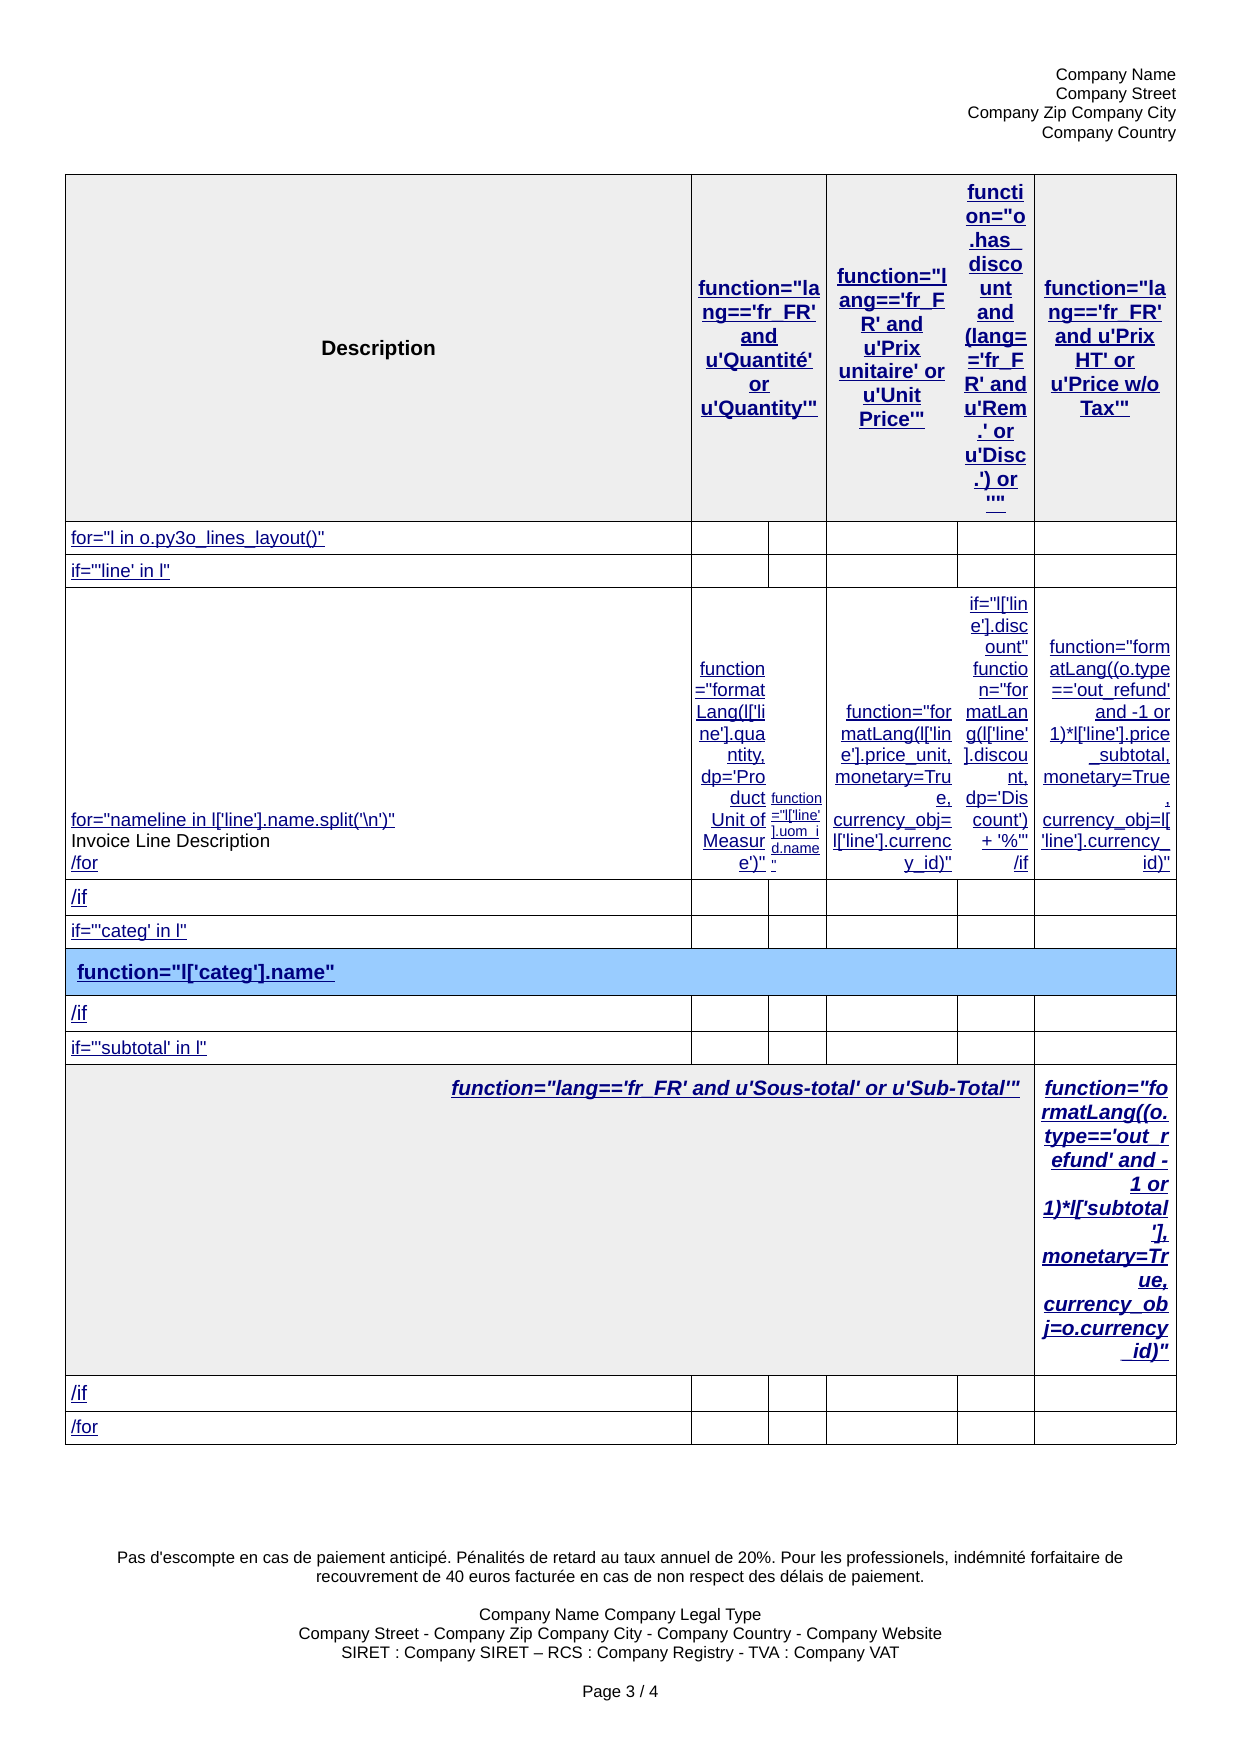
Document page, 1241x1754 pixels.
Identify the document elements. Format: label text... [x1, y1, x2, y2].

table_cell if="'line' in l" [66, 555, 691, 587]
table_cell function="formatLang(l['line'].quantity, dp='Product Unit of Measure')" [692, 588, 768, 879]
table_cell function="l['categ'].name" [66, 949, 1176, 995]
table_cell [692, 1032, 768, 1064]
table_cell [1035, 880, 1176, 914]
table_cell [958, 522, 1034, 554]
table_cell [769, 996, 826, 1031]
table_cell for="l in o.py3o_lines_layout()" [66, 522, 691, 554]
table_cell /for [66, 1412, 691, 1444]
table_cell [692, 1412, 768, 1444]
table_cell [958, 1032, 1034, 1064]
table_cell [1035, 1376, 1176, 1411]
table_cell [692, 1376, 768, 1411]
table_cell [958, 916, 1034, 948]
table_cell [1035, 916, 1176, 948]
table_cell [692, 555, 768, 587]
table_cell [1035, 522, 1176, 554]
table_cell function="formatLang((o.type=='out_refund' and -1 or 1)*l['line'].price_subtotal, monetary=True, currency_obj=l['line'].currency_id)" [1035, 588, 1176, 879]
table_cell function="l['line'].uom_id.name" [768, 588, 826, 879]
table_cell /if [66, 1376, 691, 1411]
table_cell [827, 522, 957, 554]
table_header Description [66, 175, 691, 521]
table_cell [958, 996, 1034, 1031]
table_cell for="nameline in l['line'].name.split('\n')" Invoice Line Description /for [66, 588, 691, 879]
table_header function="lang=='fr_FR' and u'Prix unitaire' or u'Unit Price'" [827, 175, 957, 521]
table_cell function="lang=='fr_FR' and u'Sous-total' or u'Sub-Total'" [66, 1065, 1034, 1375]
table_cell [827, 1376, 957, 1411]
table_cell [1035, 996, 1176, 1031]
table_cell [958, 1412, 1034, 1444]
table_cell [769, 1032, 826, 1064]
table_cell [769, 880, 826, 914]
table_cell [1035, 1032, 1176, 1064]
table_header function="lang=='fr_FR' and u'Prix HT' or u'Price w/o Tax'" [1035, 175, 1176, 521]
table_cell [692, 880, 768, 914]
table_cell [769, 916, 826, 948]
table_cell [769, 522, 826, 554]
table_cell if="l['line'].discount" function="formatLang(l['line'].discount, dp='Discount') + '%'" /if [957, 588, 1034, 879]
table_header function="o.has_discount and (lang=='fr_FR' and u'Rem.' or u'Disc.') or ''" [957, 175, 1034, 521]
table_cell [1035, 1412, 1176, 1444]
table_cell function="formatLang((o.type=='out_refund' and -1 or 1)*l['subtotal'], monetary=True, currency_obj=o.currency_id)" [1035, 1065, 1176, 1375]
table_cell [769, 1376, 826, 1411]
table_cell [827, 916, 957, 948]
table_cell [827, 1032, 957, 1064]
table_cell [769, 555, 826, 587]
table_cell [692, 522, 768, 554]
table_cell [1035, 555, 1176, 587]
table_cell if="'categ' in l" [66, 916, 691, 948]
table_cell [958, 1376, 1034, 1411]
table_header function="lang=='fr_FR' and u'Quantité' or u'Quantity'" [692, 175, 826, 521]
table_cell [958, 555, 1034, 587]
table_cell [958, 880, 1034, 914]
table_cell [827, 996, 957, 1031]
table_cell [692, 916, 768, 948]
table_cell [827, 555, 957, 587]
table_cell [827, 880, 957, 914]
table_cell function="formatLang(l['line'].price_unit, monetary=True, currency_obj=l['line'].currency_id)" [827, 588, 957, 879]
table_cell [692, 996, 768, 1031]
table_cell /if [66, 996, 691, 1031]
table_cell [827, 1412, 957, 1444]
table_cell [769, 1412, 826, 1444]
table_cell /if [66, 880, 691, 914]
table_cell if="'subtotal' in l" [66, 1032, 691, 1064]
